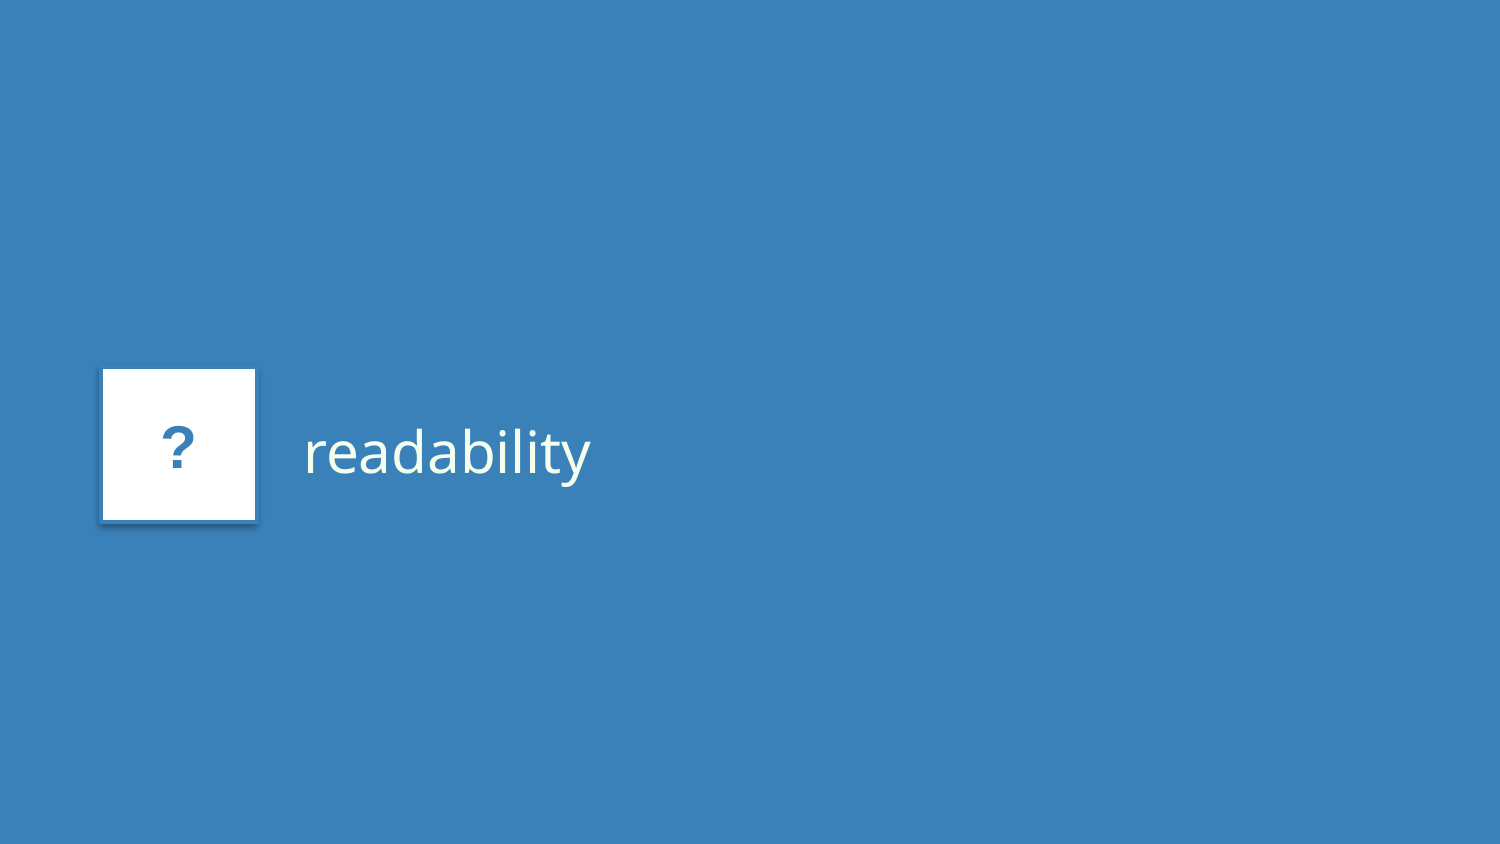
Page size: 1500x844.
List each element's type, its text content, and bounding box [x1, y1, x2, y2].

text_box readability [288, 399, 1459, 501]
